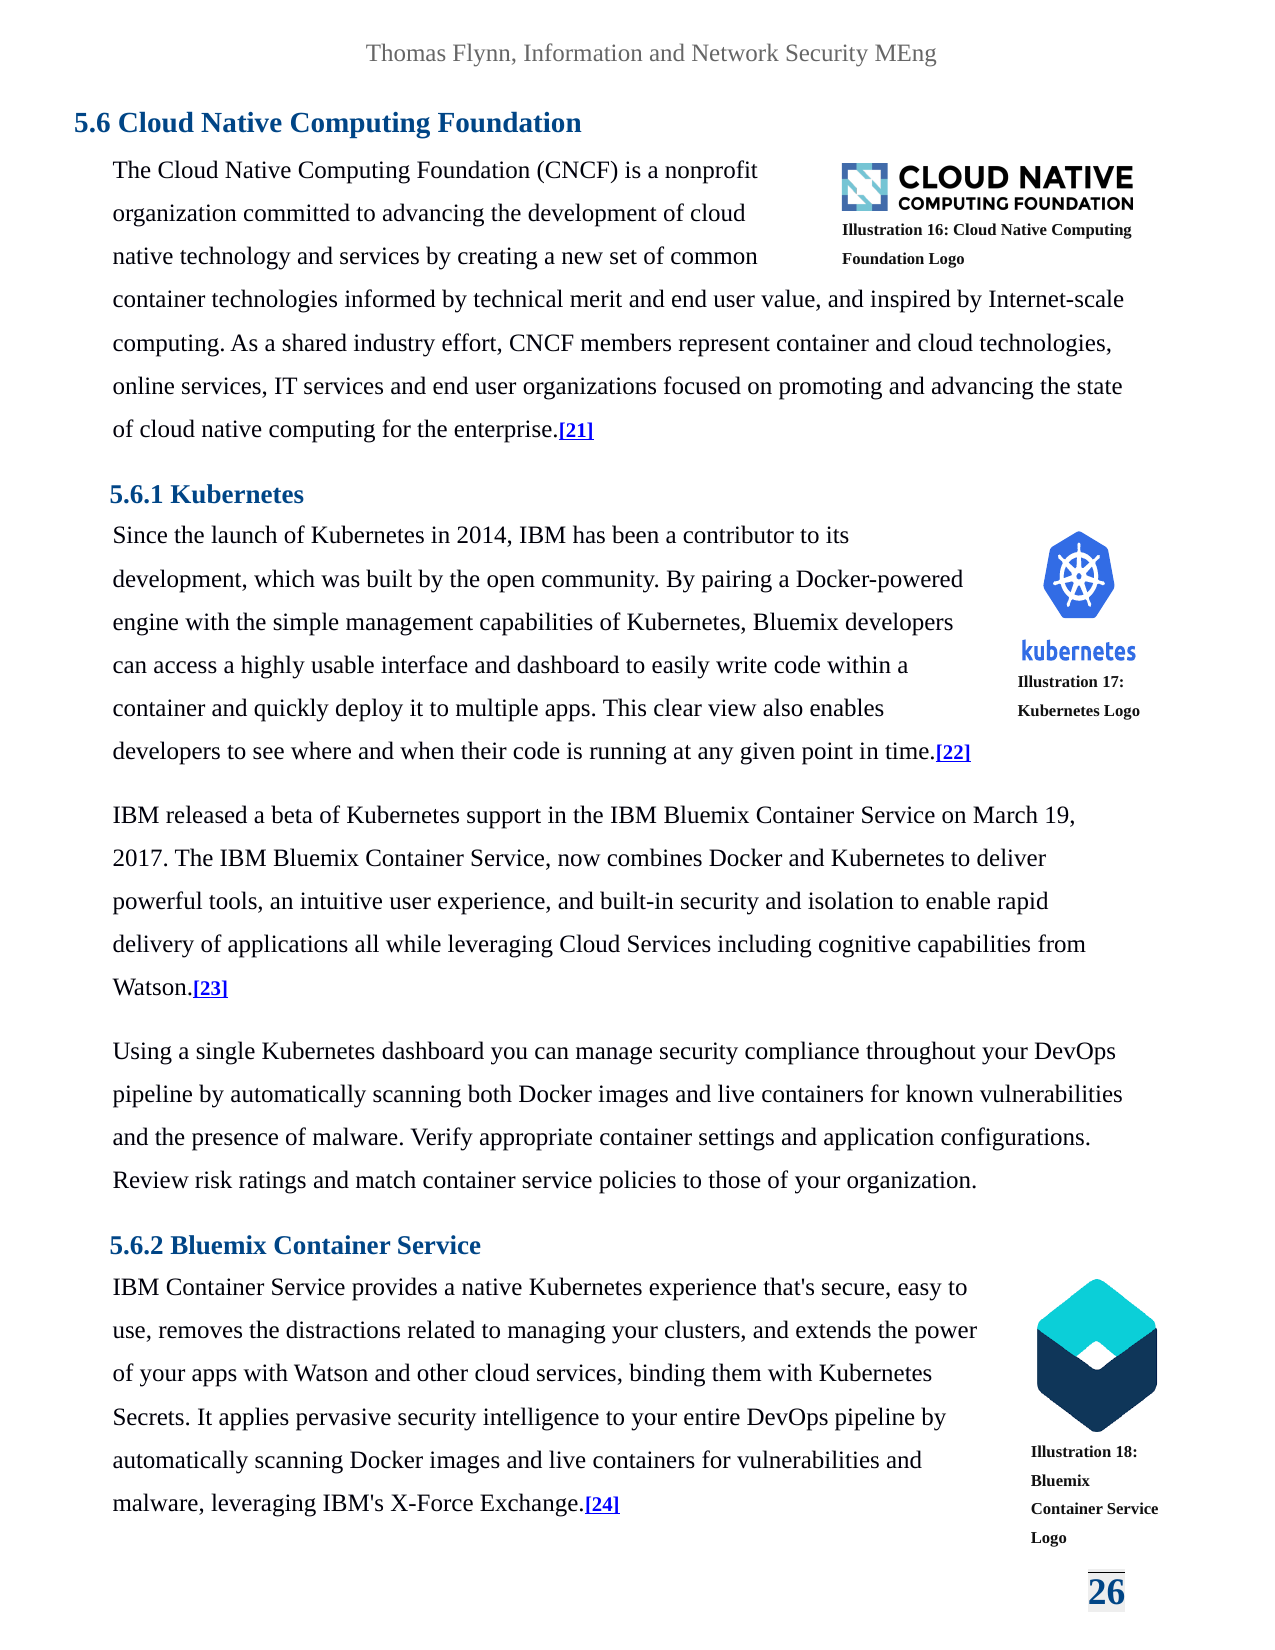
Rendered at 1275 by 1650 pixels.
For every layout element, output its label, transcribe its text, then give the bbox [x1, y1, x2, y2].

text IBM Container Service provides a native Kubernetes experience that's secure, easy to use, removes the distractions related to managing your clusters, and extends the power of your apps with Watson and other cloud services, binding them with Kubernetes Secrets. It applies pervasive security intelligence to your entire DevOps pipeline by automatically scanning Docker images and live containers for vulnerabilities and malware, leveraging IBM's X-Force Exchange.[24] [112, 1267, 1163, 1567]
text Using a single Kubernetes dashboard you can manage security compliance throughout your DevOps pipeline by automatically scanning both Docker images and live containers for known vulnerabilities and the presence of malware. Verify appropriate container settings and application configurations. Review risk ratings and match container service policies to those of your organization. [112, 1036, 1125, 1194]
text Illustration 18: Bluemix Container Service Logo [1031, 1432, 1163, 1547]
subtitle 5.6.2 Bluemix Container Service [109, 1229, 1125, 1261]
subtitle 5.6 Cloud Native Computing Foundation [74, 105, 1125, 138]
subtitle 5.6.1 Kubernetes [109, 478, 1125, 509]
text Illustration 16: Cloud Native Computing Foundation Logo [842, 164, 1146, 268]
text IBM released a beta of Kubernetes support in the IBM Bluemix Container Service on March 19, 2017. The IBM Bluemix Container Service, now combines Docker and Kubernetes to deliver powerful tools, an intuitive user experience, and built-in security and isolation to enable rapid delivery of applications all while leveraging Cloud Services including cognitive capabilities from Watson.[23] [112, 800, 1125, 1001]
picture [1030, 1279, 1164, 1432]
text The Cloud Native Computing Foundation (CNCF) is a nonprofit organization committed to advancing the development of cloud native technology and services by creating a new set of common container technologies informed by technical merit and end user value, and inspired by Internet-scale computing. As a shared industry effort, CNCF members represent container and cloud technologies, online services, IT services and end user organizations focused on promoting and advancing the state of cloud native computing for the enterprise.[21] [112, 151, 1146, 443]
text Since the launch of Kubernetes in 2014, IBM has been a contributor to its development, which was built by the open community. By pairing a Docker-powered engine with the simple management capabilities of Kubernetes, Bluemix developers can access a highly usable interface and dashboard to easily write code within a container and quickly deploy it to multiple apps. This clear view also enables developers to see where and when their code is running at any given point in time.[22] [112, 515, 1163, 765]
text Illustration 17: Kubernetes Logo [1017, 528, 1163, 720]
picture [841, 163, 1133, 211]
